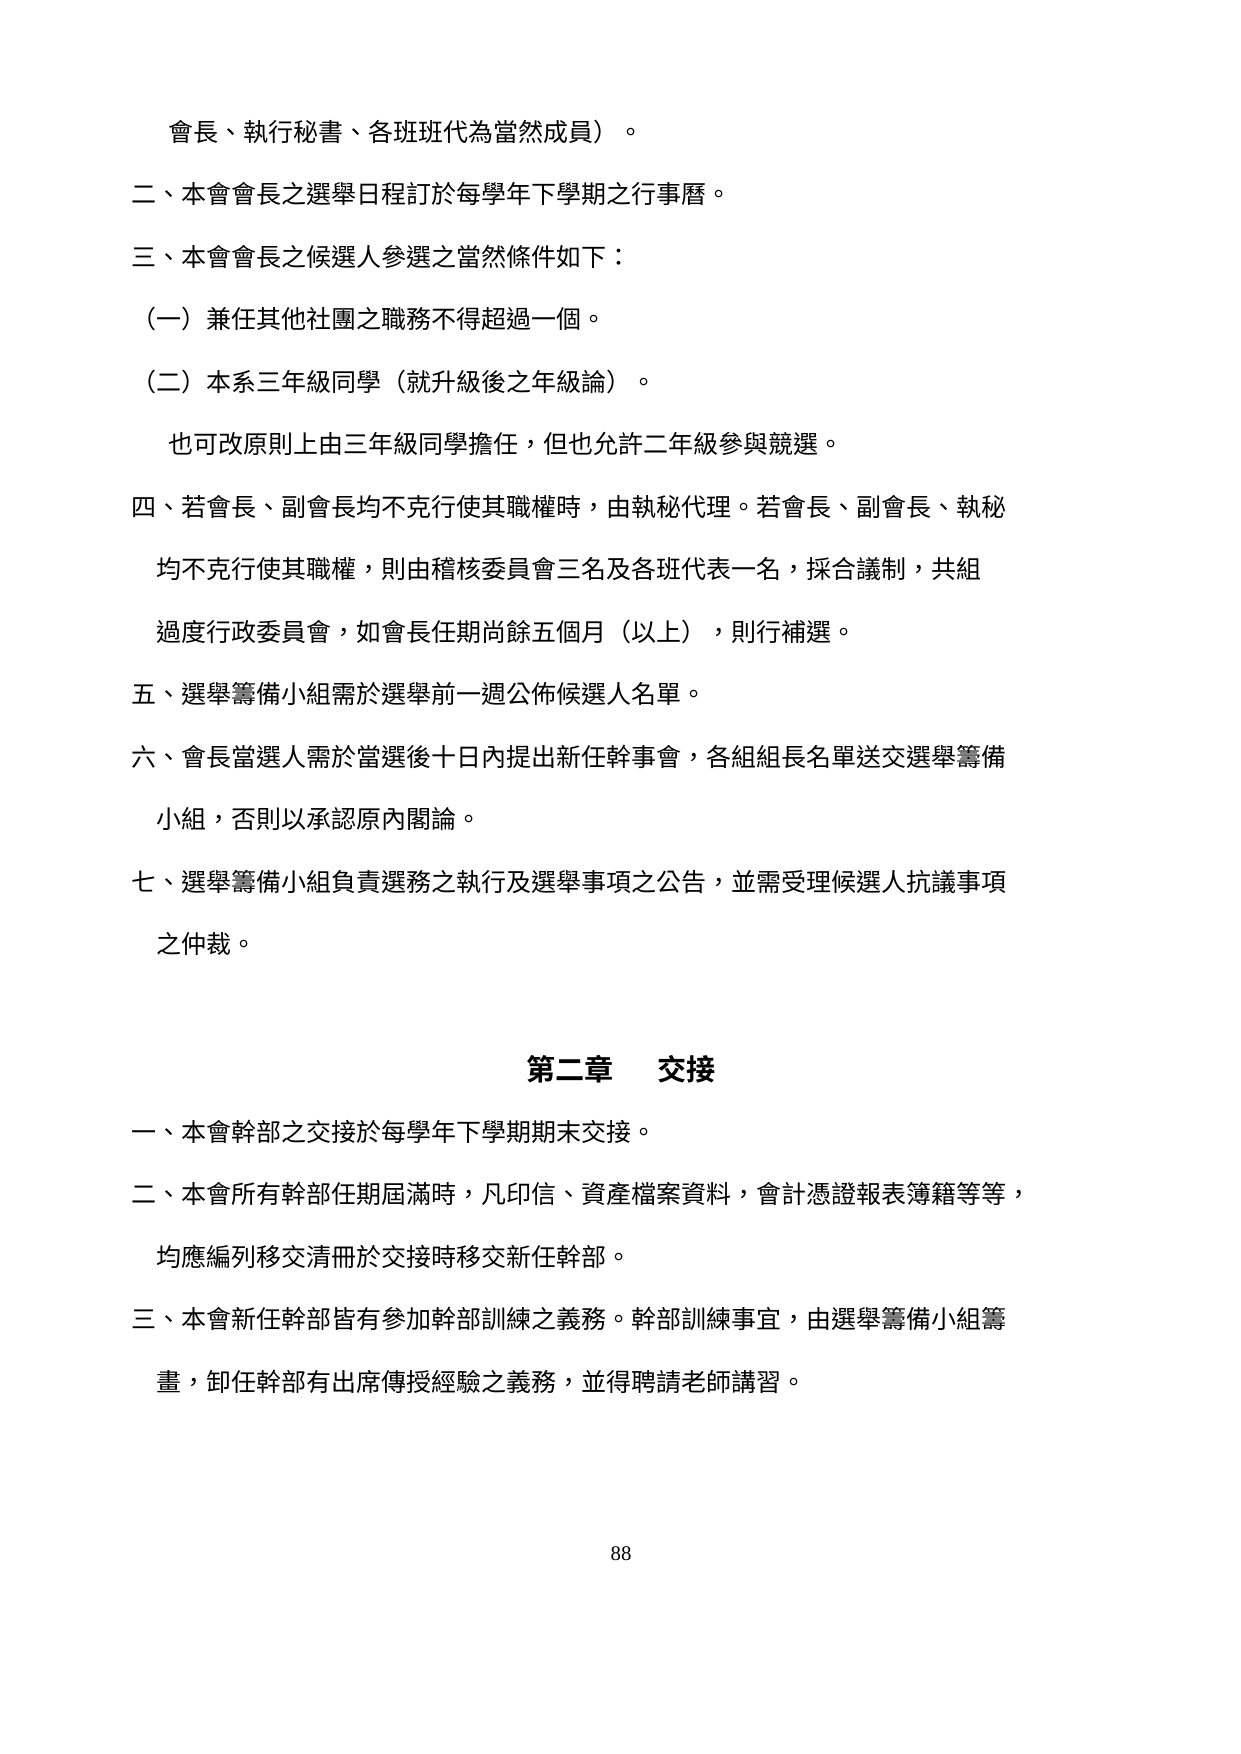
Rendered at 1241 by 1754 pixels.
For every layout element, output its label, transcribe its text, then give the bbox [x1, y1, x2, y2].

text 二、本會會長之選舉日程訂於每學年下學期之行事曆。 [131, 151, 1110, 214]
text 畫，卸任幹部有出席傳授經驗之義務，並得聘請老師講習。 [131, 1339, 1110, 1401]
text 三、本會會長之候選人參選之當然條件如下： [131, 214, 1110, 276]
text 會長、執行秘書、各班班代為當然成員）。 [131, 89, 1110, 151]
text 小組，否則以承認原內閣論。 [131, 776, 1110, 839]
text 一、本會幹部之交接於每學年下學期期末交接。 [131, 1089, 1110, 1151]
text 第二章 交接 [131, 1026, 1110, 1089]
text 七、選舉籌備小組負責選務之執行及選舉事項之公告，並需受理候選人抗議事項 [131, 839, 1110, 901]
text 均不克行使其職權，則由稽核委員會三名及各班代表一名，採合議制，共組 [131, 526, 1110, 589]
text 均應編列移交清冊於交接時移交新任幹部。 [131, 1214, 1110, 1276]
text 過度行政委員會，如會長任期尚餘五個月（以上），則行補選。 [131, 589, 1110, 651]
text 之仲裁。 [131, 901, 1110, 964]
text 也可改原則上由三年級同學擔任，但也允許二年級參與競選。 [131, 401, 1110, 464]
text 三、本會新任幹部皆有參加幹部訓練之義務。幹部訓練事宜，由選舉籌備小組籌 [131, 1276, 1110, 1339]
text 四、若會長、副會長均不克行使其職權時，由執秘代理。若會長、副會長、執秘 [131, 464, 1110, 526]
text 五、選舉籌備小組需於選舉前一週公佈候選人名單。 [131, 651, 1110, 714]
text （二）本系三年級同學（就升級後之年級論）。 [131, 339, 1110, 401]
text 二、本會所有幹部任期屆滿時，凡印信、資產檔案資料，會計憑證報表簿籍等等， [131, 1151, 1110, 1214]
text （一）兼任其他社團之職務不得超過一個。 [131, 276, 1110, 339]
text 六、會長當選人需於當選後十日內提出新任幹事會，各組組長名單送交選舉籌備 [131, 714, 1110, 776]
